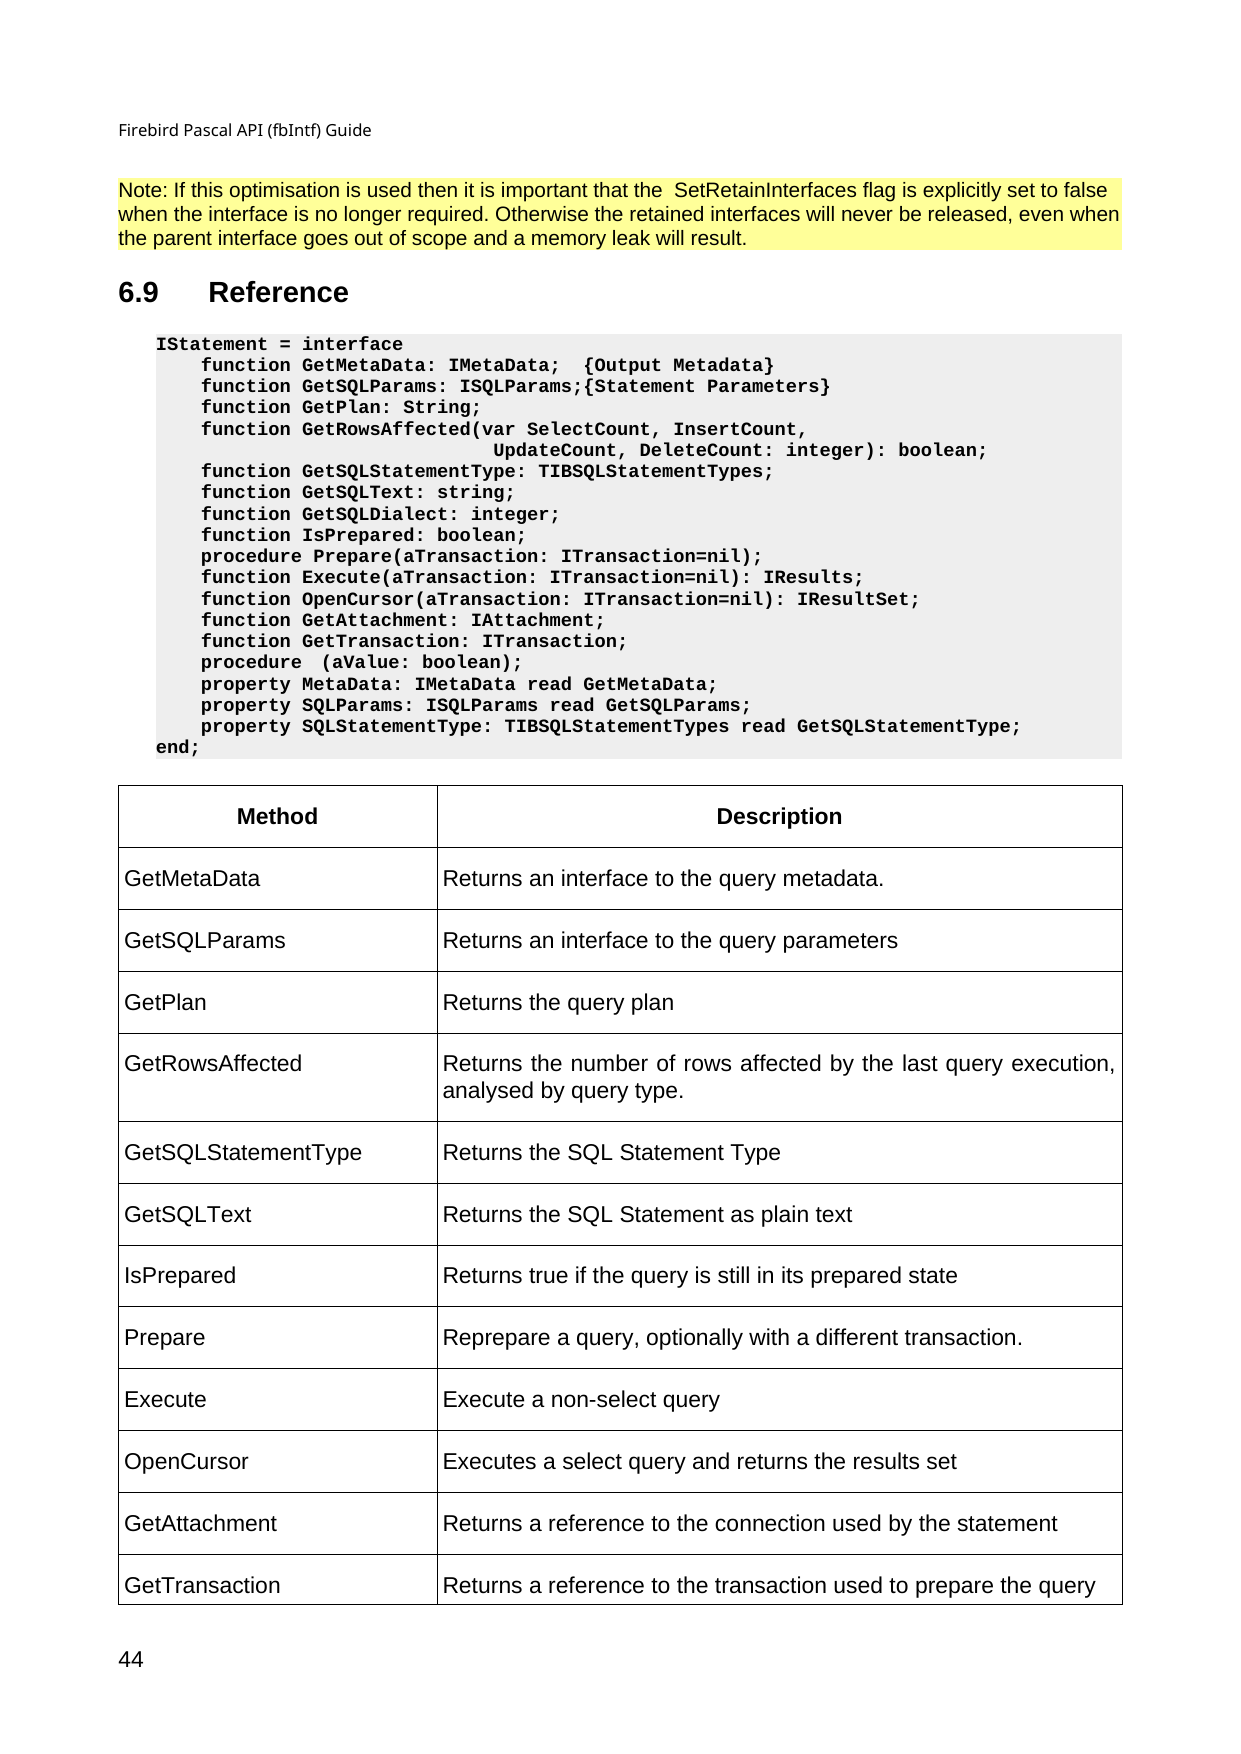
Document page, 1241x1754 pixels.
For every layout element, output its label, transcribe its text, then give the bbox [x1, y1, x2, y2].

text function GetSQLParams: ISQLParams;{Statement Parameters} [156, 377, 1122, 398]
table_cell Returns the number of rows affected by the last query execution, analysed by query type. [438, 1034, 1122, 1121]
text property MetaData: IMetaData read GetMetaData; [156, 674, 1122, 696]
text end; [156, 738, 1122, 759]
table_cell Executes a select query and returns the results set [438, 1431, 1122, 1492]
table_cell Prepare [119, 1307, 437, 1368]
table_cell Execute a non-select query [438, 1369, 1122, 1430]
table_cell Returns true if the query is still in its prepared state [438, 1246, 1122, 1306]
table_cell Returns an interface to the query parameters [438, 910, 1122, 971]
text Note: If this optimisation is used then it is important that the SetRetainInterfaces flag is explicitly set to false when the interface is no longer required. Otherwise the retained interfaces will never be released, even when the parent interface goes out of scope and a memory leak will result. [118, 178, 1122, 250]
text IStatement = interface [156, 334, 1122, 356]
table_cell GetRowsAffected [119, 1034, 437, 1121]
text function GetRowsAffected(var SelectCount, InsertCount, [156, 419, 1122, 441]
table_header Method [119, 786, 437, 847]
table_cell Returns the query plan [438, 972, 1122, 1033]
table_header Description [438, 786, 1122, 847]
text procedure Prepare(aTransaction: ITransaction=nil); [156, 547, 1122, 568]
subtitle Reference [118, 276, 1122, 309]
text UpdateCount, DeleteCount: integer): boolean; [156, 441, 1122, 462]
text function OpenCursor(aTransaction: ITransaction=nil): IResultSet; [156, 589, 1122, 611]
text function GetPlan: String; [156, 398, 1122, 419]
table_cell Returns a reference to the transaction used to prepare the query [438, 1555, 1122, 1604]
text function GetMetaData: IMetaData; {Output Metadata} [156, 356, 1122, 377]
table_cell GetTransaction [119, 1555, 437, 1604]
text function GetAttachment: IAttachment; [156, 611, 1122, 632]
table_cell GetPlan [119, 972, 437, 1033]
table_cell GetSQLParams [119, 910, 437, 971]
table_cell Returns the SQL Statement as plain text [438, 1184, 1122, 1244]
table_cell Reprepare a query, optionally with a different transaction. [438, 1307, 1122, 1368]
table_cell Returns an interface to the query metadata. [438, 848, 1122, 909]
text function GetSQLDialect: integer; [156, 504, 1122, 526]
table_cell Execute [119, 1369, 437, 1430]
table_cell OpenCursor [119, 1431, 437, 1492]
table_cell Returns a reference to the connection used by the statement [438, 1493, 1122, 1554]
text function GetTransaction: ITransaction; [156, 632, 1122, 653]
table_cell GetMetaData [119, 848, 437, 909]
text procedure (aValue: boolean); [156, 653, 1122, 674]
table_cell GetSQLText [119, 1184, 437, 1244]
table_cell Returns the SQL Statement Type [438, 1122, 1122, 1183]
table_cell GetSQLStatementType [119, 1122, 437, 1183]
text function Execute(aTransaction: ITransaction=nil): IResults; [156, 568, 1122, 589]
table_cell IsPrepared [119, 1246, 437, 1306]
text function IsPrepared: boolean; [156, 526, 1122, 547]
text function GetSQLText: string; [156, 483, 1122, 504]
text property SQLParams: ISQLParams read GetSQLParams; [156, 696, 1122, 717]
text function GetSQLStatementType: TIBSQLStatementTypes; [156, 462, 1122, 483]
table_cell GetAttachment [119, 1493, 437, 1554]
text property SQLStatementType: TIBSQLStatementTypes read GetSQLStatementType; [156, 717, 1122, 738]
